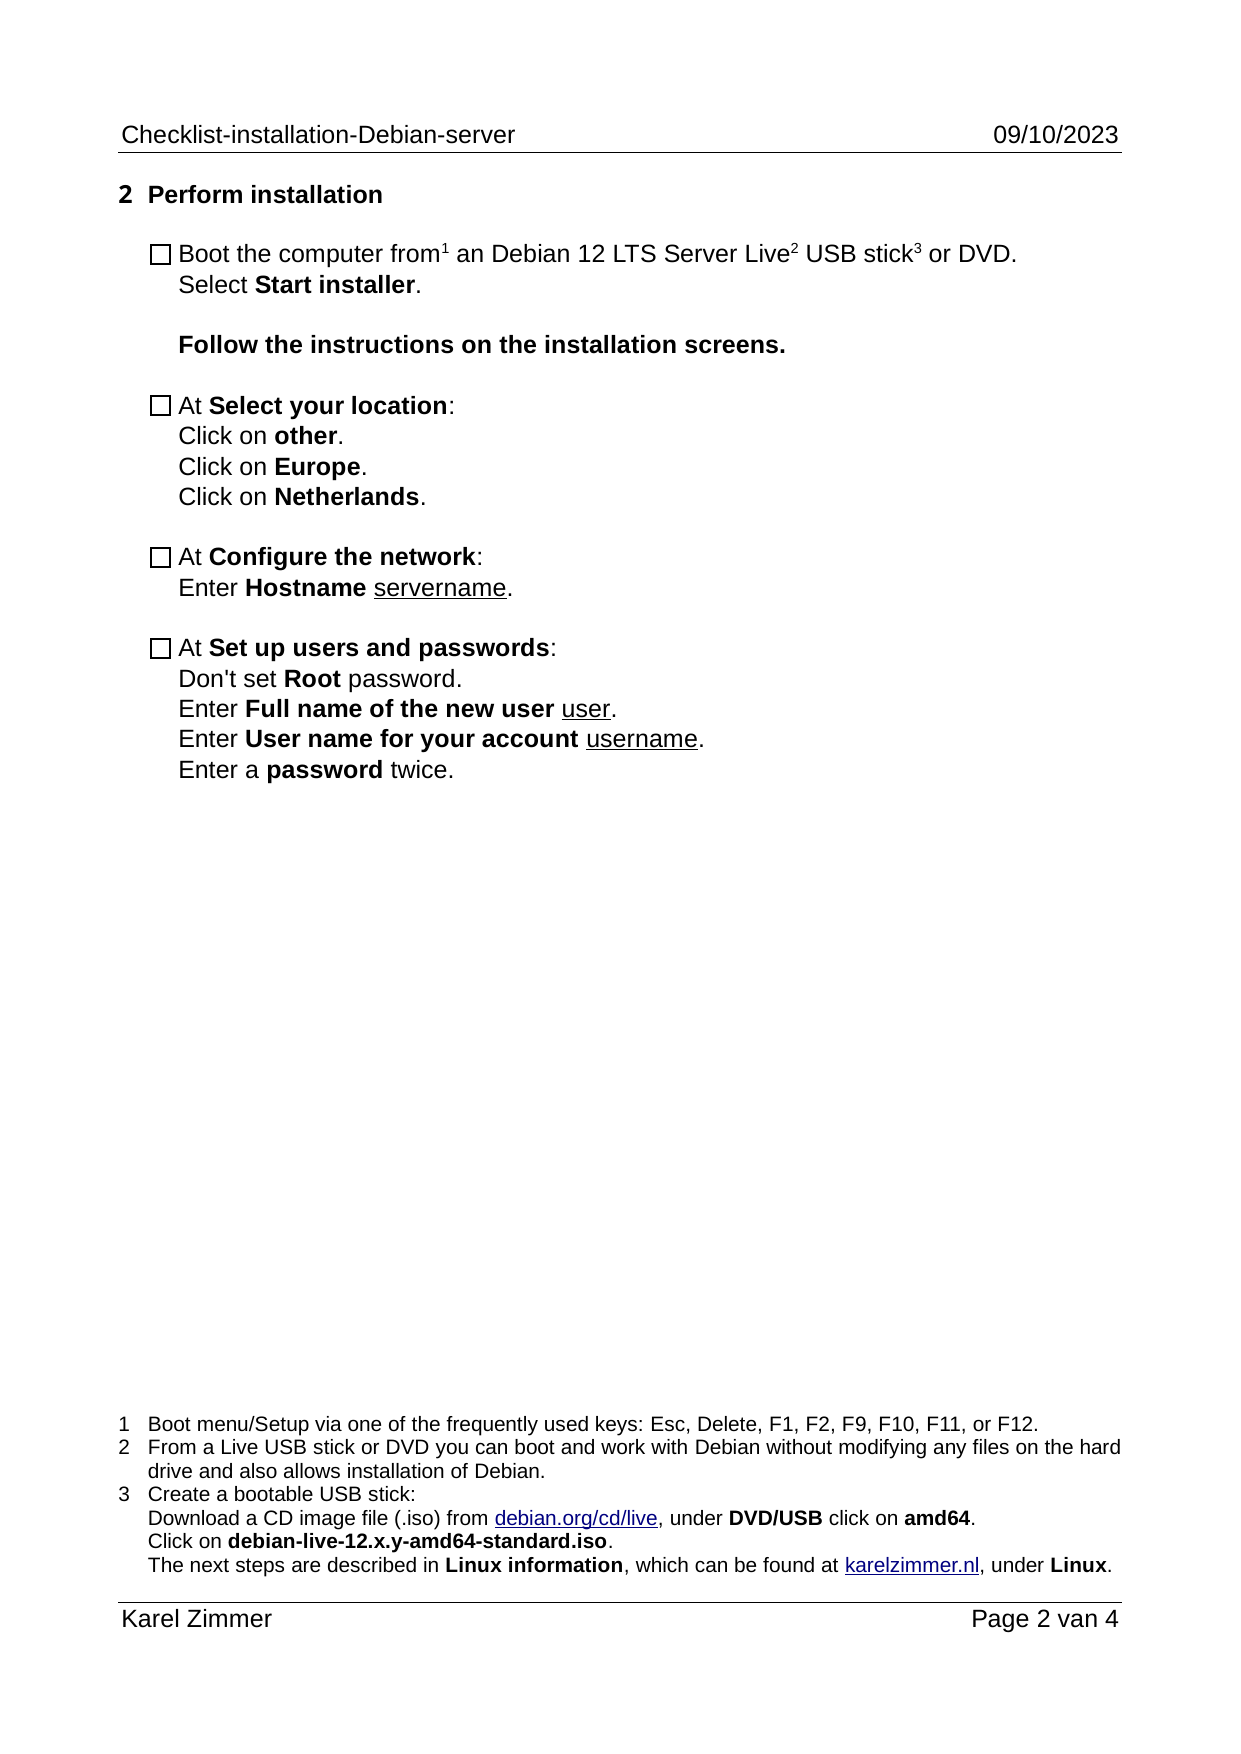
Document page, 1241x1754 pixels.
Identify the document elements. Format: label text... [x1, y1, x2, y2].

table_header [124, 239, 142, 269]
table_cell Enter Full name of the new user USER. [177, 694, 1122, 724]
table_cell [124, 603, 142, 633]
table_cell Enter User name for your account USERname. [177, 724, 1122, 754]
table_header [142, 239, 177, 269]
table_cell At Configure the network: [177, 542, 1122, 572]
table_cell [142, 360, 177, 391]
table_cell Click on Europe. [177, 451, 1122, 482]
table_cell Enter Hostname servername. [177, 573, 1122, 603]
table_header Boot the computer from an Debian 12 LTS Server Live USB stick or DVD. [177, 239, 1122, 269]
list Perform installation [118, 177, 1122, 211]
table_cell [142, 391, 177, 421]
table_cell [142, 633, 177, 663]
table_cell [142, 300, 177, 330]
table_cell [124, 694, 142, 724]
table_cell [124, 542, 142, 572]
table_cell [124, 421, 142, 451]
table_cell [142, 724, 177, 754]
table_cell [124, 633, 142, 663]
table_cell [124, 664, 142, 694]
table_cell [177, 603, 1122, 633]
table_cell Click on Netherlands. [177, 482, 1122, 512]
table_cell [142, 451, 177, 482]
table_cell [124, 330, 142, 360]
table_cell [124, 300, 142, 330]
table_cell [124, 724, 142, 754]
table_cell [124, 512, 142, 542]
table_cell [124, 269, 142, 300]
table_cell [177, 300, 1122, 330]
table_cell [124, 451, 142, 482]
table_cell Click on other. [177, 421, 1122, 451]
table_cell [142, 694, 177, 724]
table_cell At Select your location: [177, 391, 1122, 421]
table_cell [142, 421, 177, 451]
table_cell [142, 542, 177, 572]
table_cell [142, 269, 177, 300]
table_cell [142, 603, 177, 633]
table_cell Don't set Root password. [177, 664, 1122, 694]
table_cell Select Start installer. [177, 269, 1122, 300]
table_cell [124, 360, 142, 391]
table_cell [142, 573, 177, 603]
table_cell At Set up users and passwords: [177, 633, 1122, 663]
table_cell [124, 391, 142, 421]
table_cell [142, 482, 177, 512]
table_cell [177, 512, 1122, 542]
table_cell [142, 330, 177, 360]
table_cell [124, 573, 142, 603]
table_cell [142, 512, 177, 542]
table_cell [124, 754, 142, 785]
table_cell [142, 754, 177, 785]
table_cell [177, 360, 1122, 391]
table_cell Follow the instructions on the installation screens. [177, 330, 1122, 360]
table_cell Enter a password twice. [177, 754, 1122, 785]
table_cell [124, 482, 142, 512]
table_cell [142, 664, 177, 694]
